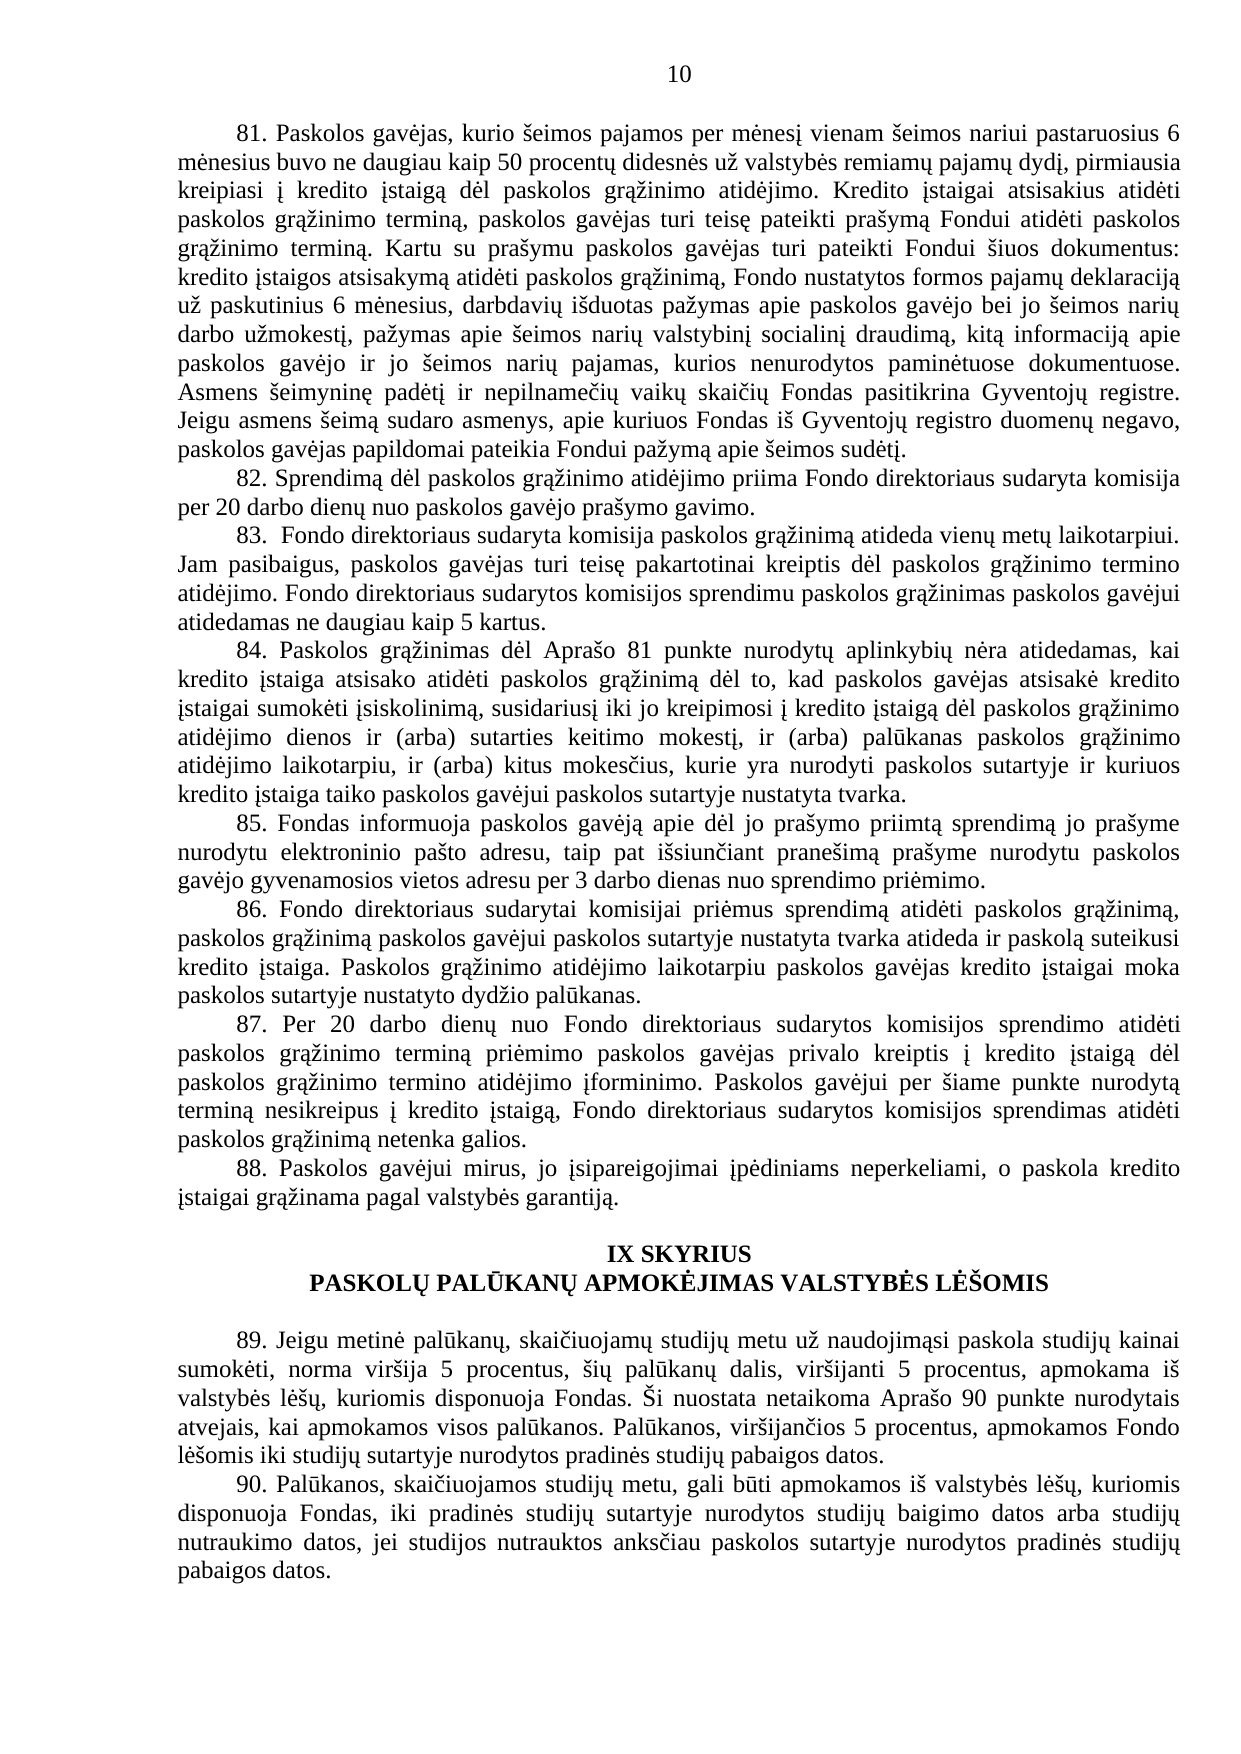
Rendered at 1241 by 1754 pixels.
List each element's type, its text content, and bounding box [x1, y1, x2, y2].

text 82. Sprendimą dėl paskolos grąžinimo atidėjimo priima Fondo direktoriaus sudaryta komisija per 20 darbo dienų nuo paskolos gavėjo prašymo gavimo. [177, 463, 1181, 521]
text 86. Fondo direktoriaus sudarytai komisijai priėmus sprendimą atidėti paskolos grąžinimą, paskolos grąžinimą paskolos gavėjui paskolos sutartyje nustatyta tvarka atideda ir paskolą suteikusi kredito įstaiga. Paskolos grąžinimo atidėjimo laikotarpiu paskolos gavėjas kredito įstaigai moka paskolos sutartyje nustatyto dydžio palūkanas. [177, 894, 1181, 1009]
text 85. Fondas informuoja paskolos gavėją apie dėl jo prašymo priimtą sprendimą jo prašyme nurodytu elektroninio pašto adresu, taip pat išsiunčiant pranešimą prašyme nurodytu paskolos gavėjo gyvenamosios vietos adresu per 3 darbo dienas nuo sprendimo priėmimo. [177, 808, 1181, 894]
text 89. Jeigu metinė palūkanų, skaičiuojamų studijų metu už naudojimąsi paskola studijų kainai sumokėti, norma viršija 5 procentus, šių palūkanų dalis, viršijanti 5 procentus, apmokama iš valstybės lėšų, kuriomis disponuoja Fondas. Ši nuostata netaikoma Aprašo 90 punkte nurodytais atvejais, kai apmokamos visos palūkanos. Palūkanos, viršijančios 5 procentus, apmokamos Fondo lėšomis iki studijų sutartyje nurodytos pradinės studijų pabaigos datos. [177, 1326, 1181, 1469]
text 84. Paskolos grąžinimas dėl Aprašo 81 punkte nurodytų aplinkybių nėra atidedamas, kai kredito įstaiga atsisako atidėti paskolos grąžinimą dėl to, kad paskolos gavėjas atsisakė kredito įstaigai sumokėti įsiskolinimą, susidariusį iki jo kreipimosi į kredito įstaigą dėl paskolos grąžinimo atidėjimo dienos ir (arba) sutarties keitimo mokestį, ir (arba) palūkanas paskolos grąžinimo atidėjimo laikotarpiu, ir (arba) kitus mokesčius, kurie yra nurodyti paskolos sutartyje ir kuriuos kredito įstaiga taiko paskolos gavėjui paskolos sutartyje nustatyta tvarka. [177, 636, 1181, 808]
text 88. Paskolos gavėjui mirus, jo įsipareigojimai įpėdiniams neperkeliami, o paskola kredito įstaigai grąžinama pagal valstybės garantiją. [177, 1153, 1181, 1211]
text 81. Paskolos gavėjas, kurio šeimos pajamos per mėnesį vienam šeimos nariui pastaruosius 6 mėnesius buvo ne daugiau kaip 50 procentų didesnės už valstybės remiamų pajamų dydį, pirmiausia kreipiasi į kredito įstaigą dėl paskolos grąžinimo atidėjimo. Kredito įstaigai atsisakius atidėti paskolos grąžinimo terminą, paskolos gavėjas turi teisę pateikti prašymą Fondui atidėti paskolos grąžinimo terminą. Kartu su prašymu paskolos gavėjas turi pateikti Fondui šiuos dokumentus: kredito įstaigos atsisakymą atidėti paskolos grąžinimą, Fondo nustatytos formos pajamų deklaraciją už paskutinius 6 mėnesius, darbdavių išduotas pažymas apie paskolos gavėjo bei jo šeimos narių darbo užmokestį, pažymas apie šeimos narių valstybinį socialinį draudimą, kitą informaciją apie paskolos gavėjo ir jo šeimos narių pajamas, kurios nenurodytos paminėtuose dokumentuose. Asmens šeimyninę padėtį ir nepilnamečių vaikų skaičių Fondas pasitikrina Gyventojų registre. Jeigu asmens šeimą sudaro asmenys, apie kuriuos Fondas iš Gyventojų registro duomenų negavo, paskolos gavėjas papildomai pateikia Fondui pažymą apie šeimos sudėtį. [177, 118, 1181, 463]
text IX SKYRIUS [177, 1239, 1181, 1268]
text PASKOLŲ PALŪKANŲ APMOKĖJIMAS VALSTYBĖS LĖŠOMIS [177, 1268, 1181, 1297]
text 83. Fondo direktoriaus sudaryta komisija paskolos grąžinimą atideda vienų metų laikotarpiui. Jam pasibaigus, paskolos gavėjas turi teisę pakartotinai kreiptis dėl paskolos grąžinimo termino atidėjimo. Fondo direktoriaus sudarytos komisijos sprendimu paskolos grąžinimas paskolos gavėjui atidedamas ne daugiau kaip 5 kartus. [177, 521, 1181, 636]
text 87. Per 20 darbo dienų nuo Fondo direktoriaus sudarytos komisijos sprendimo atidėti paskolos grąžinimo terminą priėmimo paskolos gavėjas privalo kreiptis į kredito įstaigą dėl paskolos grąžinimo termino atidėjimo įforminimo. Paskolos gavėjui per šiame punkte nurodytą terminą nesikreipus į kredito įstaigą, Fondo direktoriaus sudarytos komisijos sprendimas atidėti paskolos grąžinimą netenka galios. [177, 1009, 1181, 1153]
text 90. Palūkanos, skaičiuojamos studijų metu, gali būti apmokamos iš valstybės lėšų, kuriomis disponuoja Fondas, iki pradinės studijų sutartyje nurodytos studijų baigimo datos arba studijų nutraukimo datos, jei studijos nutrauktos anksčiau paskolos sutartyje nurodytos pradinės studijų pabaigos datos. [177, 1469, 1181, 1584]
